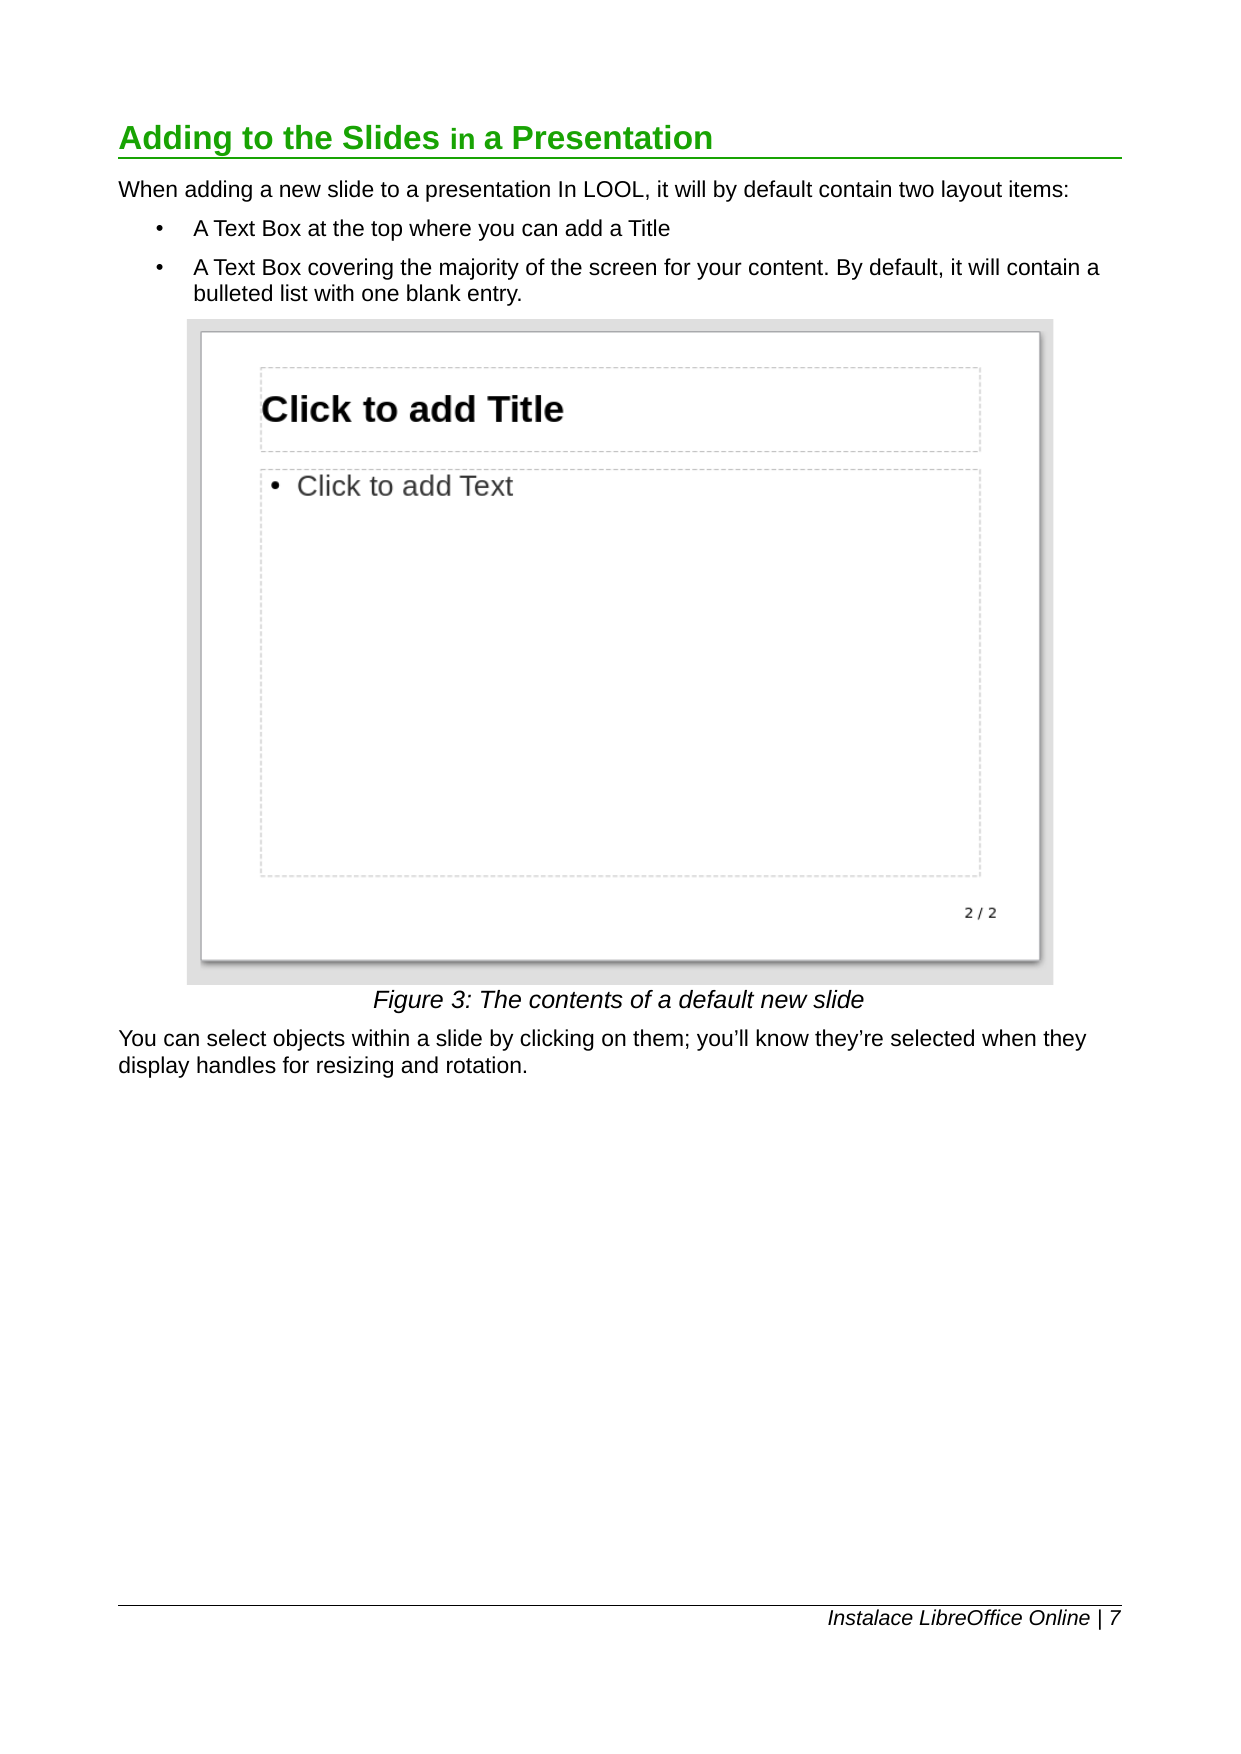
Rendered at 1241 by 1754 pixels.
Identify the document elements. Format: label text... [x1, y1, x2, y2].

text When adding a new slide to a presentation In LOOL, it will by default contain two layout items: [118, 176, 1122, 203]
picture [186, 319, 1054, 985]
subtitle Adding to the Slides in a Presentation [118, 118, 1122, 157]
list A Text Box at the top where you can add a Title [156, 215, 1122, 242]
list A Text Box covering the majority of the screen for your content. By default, it will contain a bulleted list with one blank entry. [156, 254, 1122, 307]
text You can select objects within a slide by clicking on them; you’ll know they’re selected when they display handles for resizing and rotation. [118, 1025, 1122, 1078]
text Figure 3: The contents of a default new slide [169, 985, 1072, 1013]
